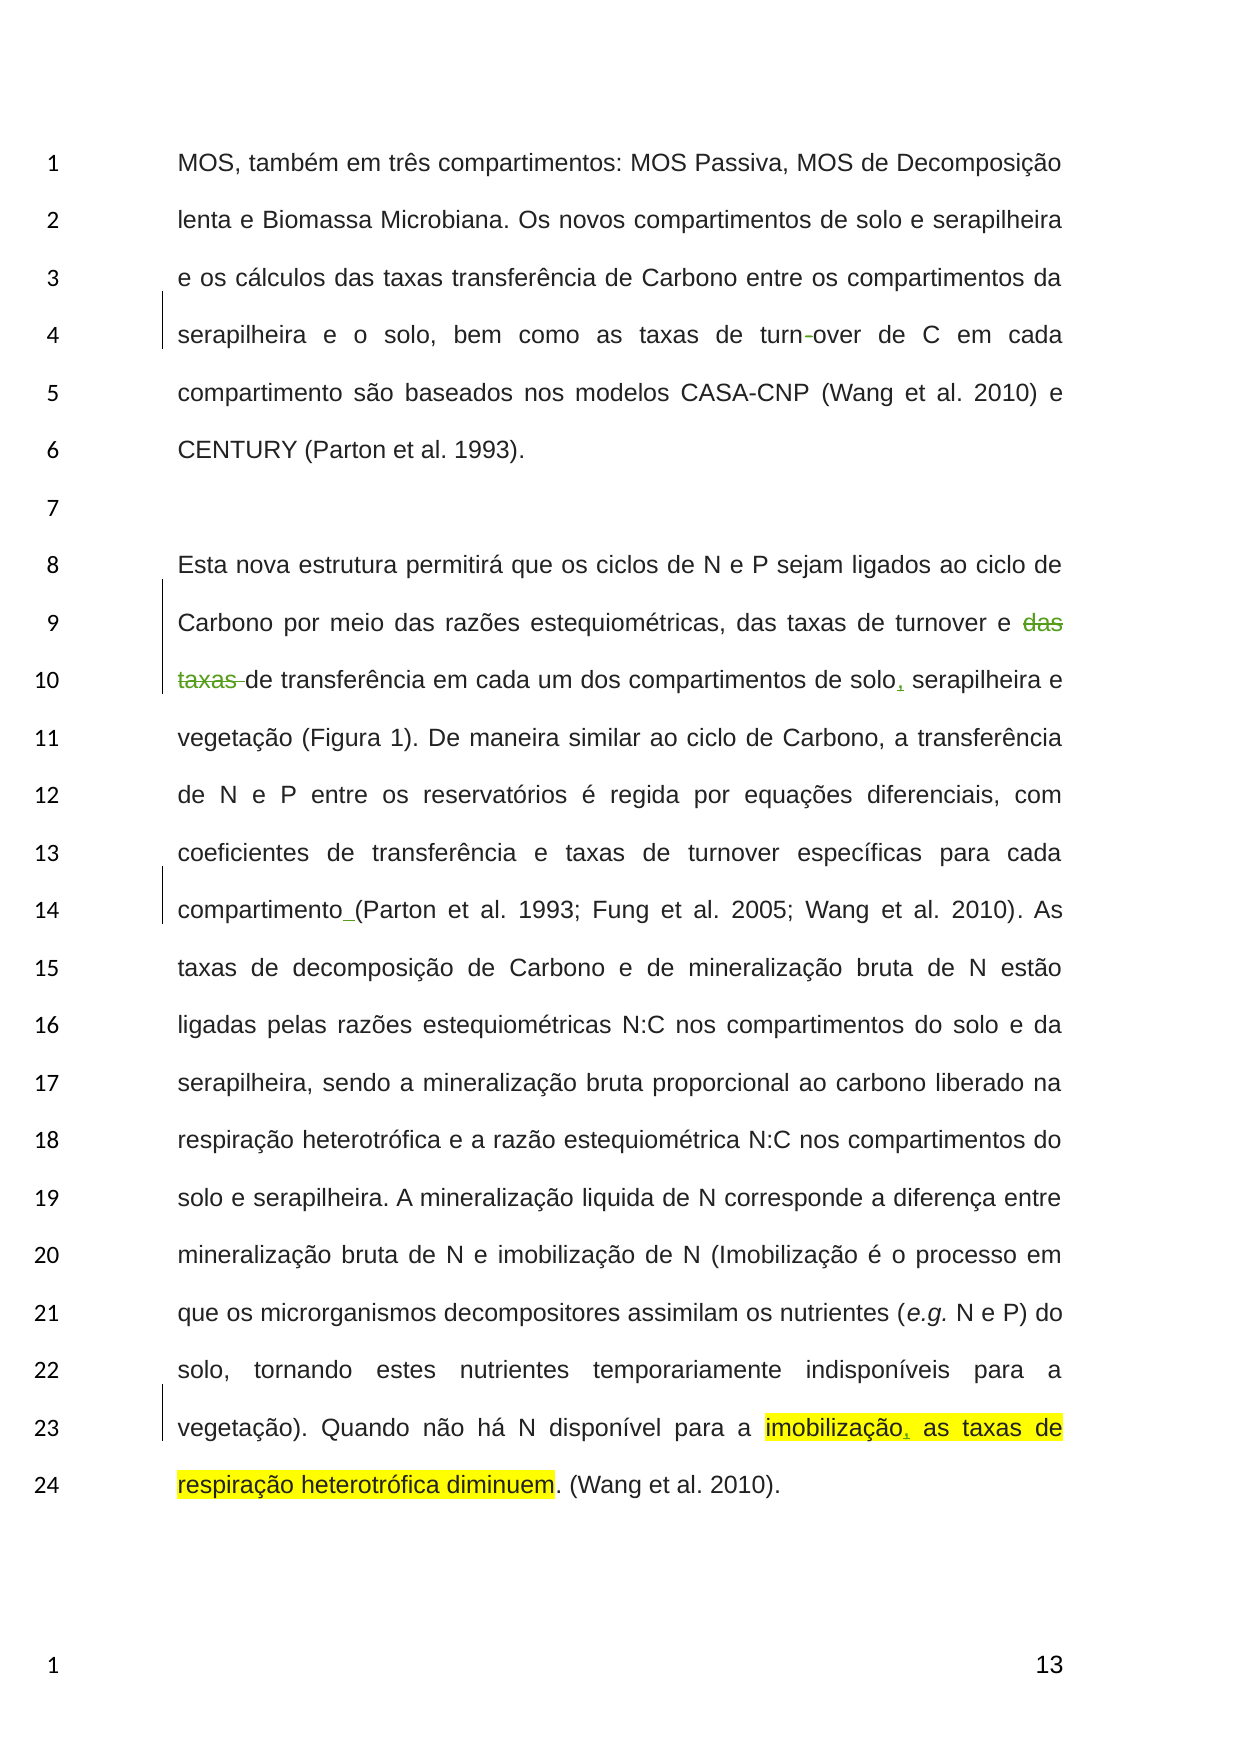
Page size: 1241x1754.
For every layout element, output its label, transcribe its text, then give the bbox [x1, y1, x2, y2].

text MOS, também em três compartimentos: MOS Passiva, MOS de Decomposição lenta e Biomassa Microbiana. Os novos compartimentos de solo e serapilheira e os cálculos das taxas transferência de Carbono entre os compartimentos da serapilheira e o solo, bem como as taxas de turnover de C em cada compartimento são baseados nos modelos CASA-CNP (Wang et al. 2010) e CENTURY (Parton et al. 1993). [177, 148, 1063, 464]
text Esta nova estrutura permitirá que os ciclos de N e P sejam ligados ao ciclo de Carbono por meio das razões estequiométricas, das taxas de turnover e de transferência em cada um dos compartimentos de solo, serapilheira e vegetação (Figura 1). De maneira similar ao ciclo de Carbono, a transferência de N e P entre os reservatórios é regida por equações diferenciais, com coeficientes de transferência e taxas de turnover específicas para cada compartimento (Parton et al. 1993; Fung et al. 2005; Wang et al. 2010). As taxas de decomposição de Carbono e de mineralização bruta de N estão ligadas pelas razões estequiométricas N:C nos compartimentos do solo e da serapilheira, sendo a mineralização bruta proporcional ao carbono liberado na respiração heterotrófica e a razão estequiométrica N:C nos compartimentos do solo e serapilheira. A mineralização liquida de N corresponde a diferença entre mineralização bruta de N e imobilização de N (Imobilização é o processo em que os microrganismos decompositores assimilam os nutrientes (e.g. N e P) do solo, tornando estes nutrientes temporariamente indisponíveis para a vegetação). Quando não há N disponível para a imobilização, as taxas de respiração heterotrófica diminuem. (Wang et al. 2010). [177, 550, 1063, 1499]
